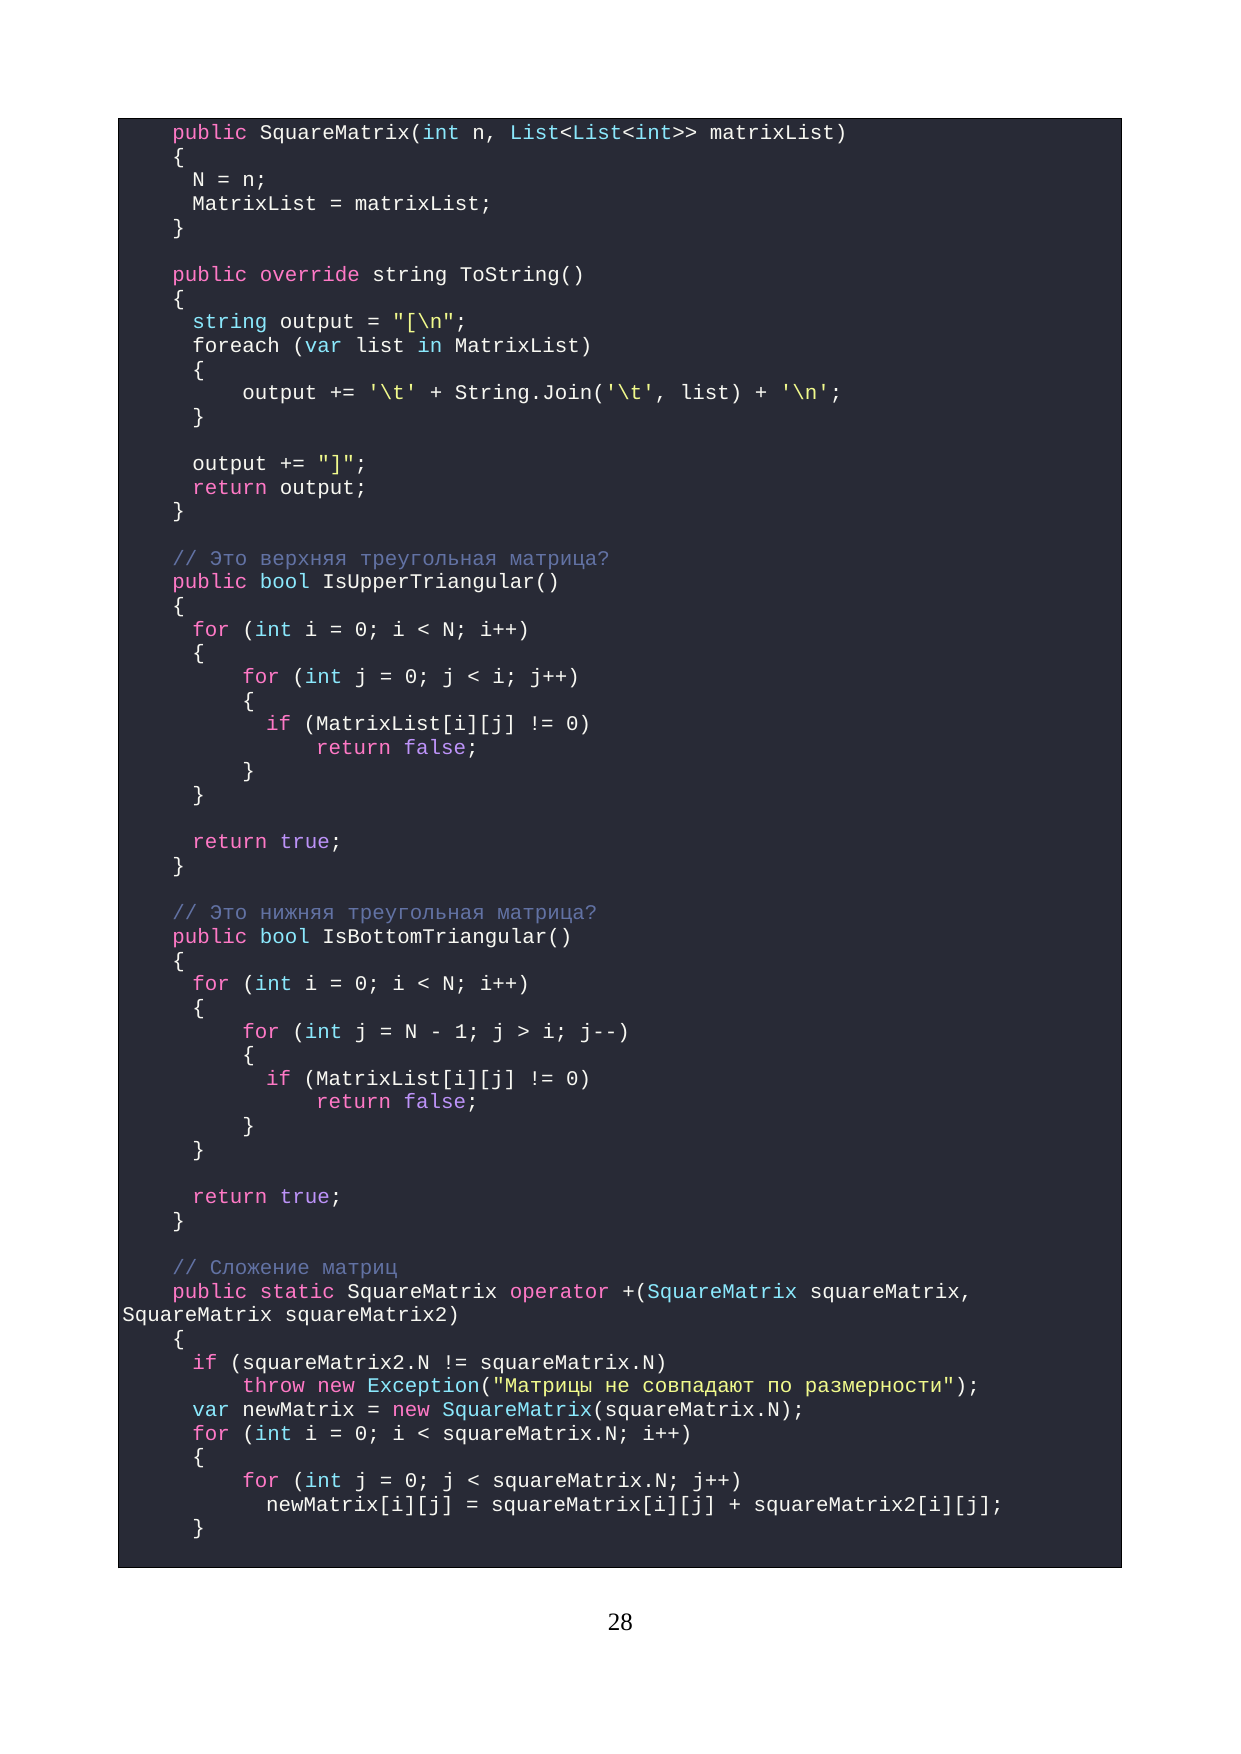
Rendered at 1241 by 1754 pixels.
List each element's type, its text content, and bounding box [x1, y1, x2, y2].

text return false; [119, 1088, 1121, 1111]
text { [119, 284, 1121, 307]
text } [119, 496, 1121, 520]
text { [119, 1442, 1121, 1466]
text for (int j = N - 1; j > i; j--) [119, 1017, 1121, 1040]
text public bool IsUpperTriangular() [119, 567, 1121, 591]
text public override string ToString() [119, 260, 1121, 284]
text MatrixList = matrixList; [119, 189, 1121, 213]
text { [119, 638, 1121, 662]
text foreach (var list in MatrixList) [119, 331, 1121, 354]
text } [119, 1111, 1121, 1135]
text } [119, 780, 1121, 804]
text output += "]"; [119, 449, 1121, 473]
text return false; [119, 733, 1121, 757]
text for (int j = 0; j < i; j++) [119, 662, 1121, 686]
text N = n; [119, 165, 1121, 189]
text } [119, 1206, 1121, 1229]
text return true; [119, 1182, 1121, 1206]
text for (int j = 0; j < squareMatrix.N; j++) [119, 1466, 1121, 1489]
text { [119, 591, 1121, 615]
text public SquareMatrix(int n, List<List<int>> matrixList) [119, 119, 1121, 142]
text { [119, 1040, 1121, 1064]
text { [119, 993, 1121, 1017]
text newMatrix[i][j] = squareMatrix[i][j] + squareMatrix2[i][j]; [119, 1489, 1121, 1513]
text output += '\t' + String.Join('\t', list) + '\n'; [119, 378, 1121, 402]
text { [119, 946, 1121, 969]
text { [119, 354, 1121, 378]
text throw new Exception("Матрицы не совпадают по размерности"); [119, 1371, 1121, 1395]
text // Сложение матриц [119, 1253, 1121, 1277]
text { [119, 1324, 1121, 1348]
text { [119, 686, 1121, 709]
text // Это нижняя треугольная матрица? [119, 898, 1121, 922]
text // Это верхняя треугольная матрица? [119, 544, 1121, 567]
text if (squareMatrix2.N != squareMatrix.N) [119, 1348, 1121, 1371]
text } [119, 1513, 1121, 1537]
text for (int i = 0; i < N; i++) [119, 615, 1121, 638]
text for (int i = 0; i < N; i++) [119, 969, 1121, 993]
text string output = "[\n"; [119, 307, 1121, 331]
text if (MatrixList[i][j] != 0) [119, 1064, 1121, 1088]
text public bool IsBottomTriangular() [119, 922, 1121, 946]
text } [119, 851, 1121, 875]
text public static SquareMatrix operator +(SquareMatrix squareMatrix, SquareMatrix squareMatrix2) [119, 1277, 1121, 1324]
text var newMatrix = new SquareMatrix(squareMatrix.N); [119, 1395, 1121, 1419]
text } [119, 1135, 1121, 1158]
text } [119, 757, 1121, 780]
text } [119, 402, 1121, 426]
text if (MatrixList[i][j] != 0) [119, 709, 1121, 733]
text return true; [119, 827, 1121, 851]
text } [119, 213, 1121, 236]
text { [119, 142, 1121, 165]
text for (int i = 0; i < squareMatrix.N; i++) [119, 1419, 1121, 1442]
text return output; [119, 473, 1121, 496]
